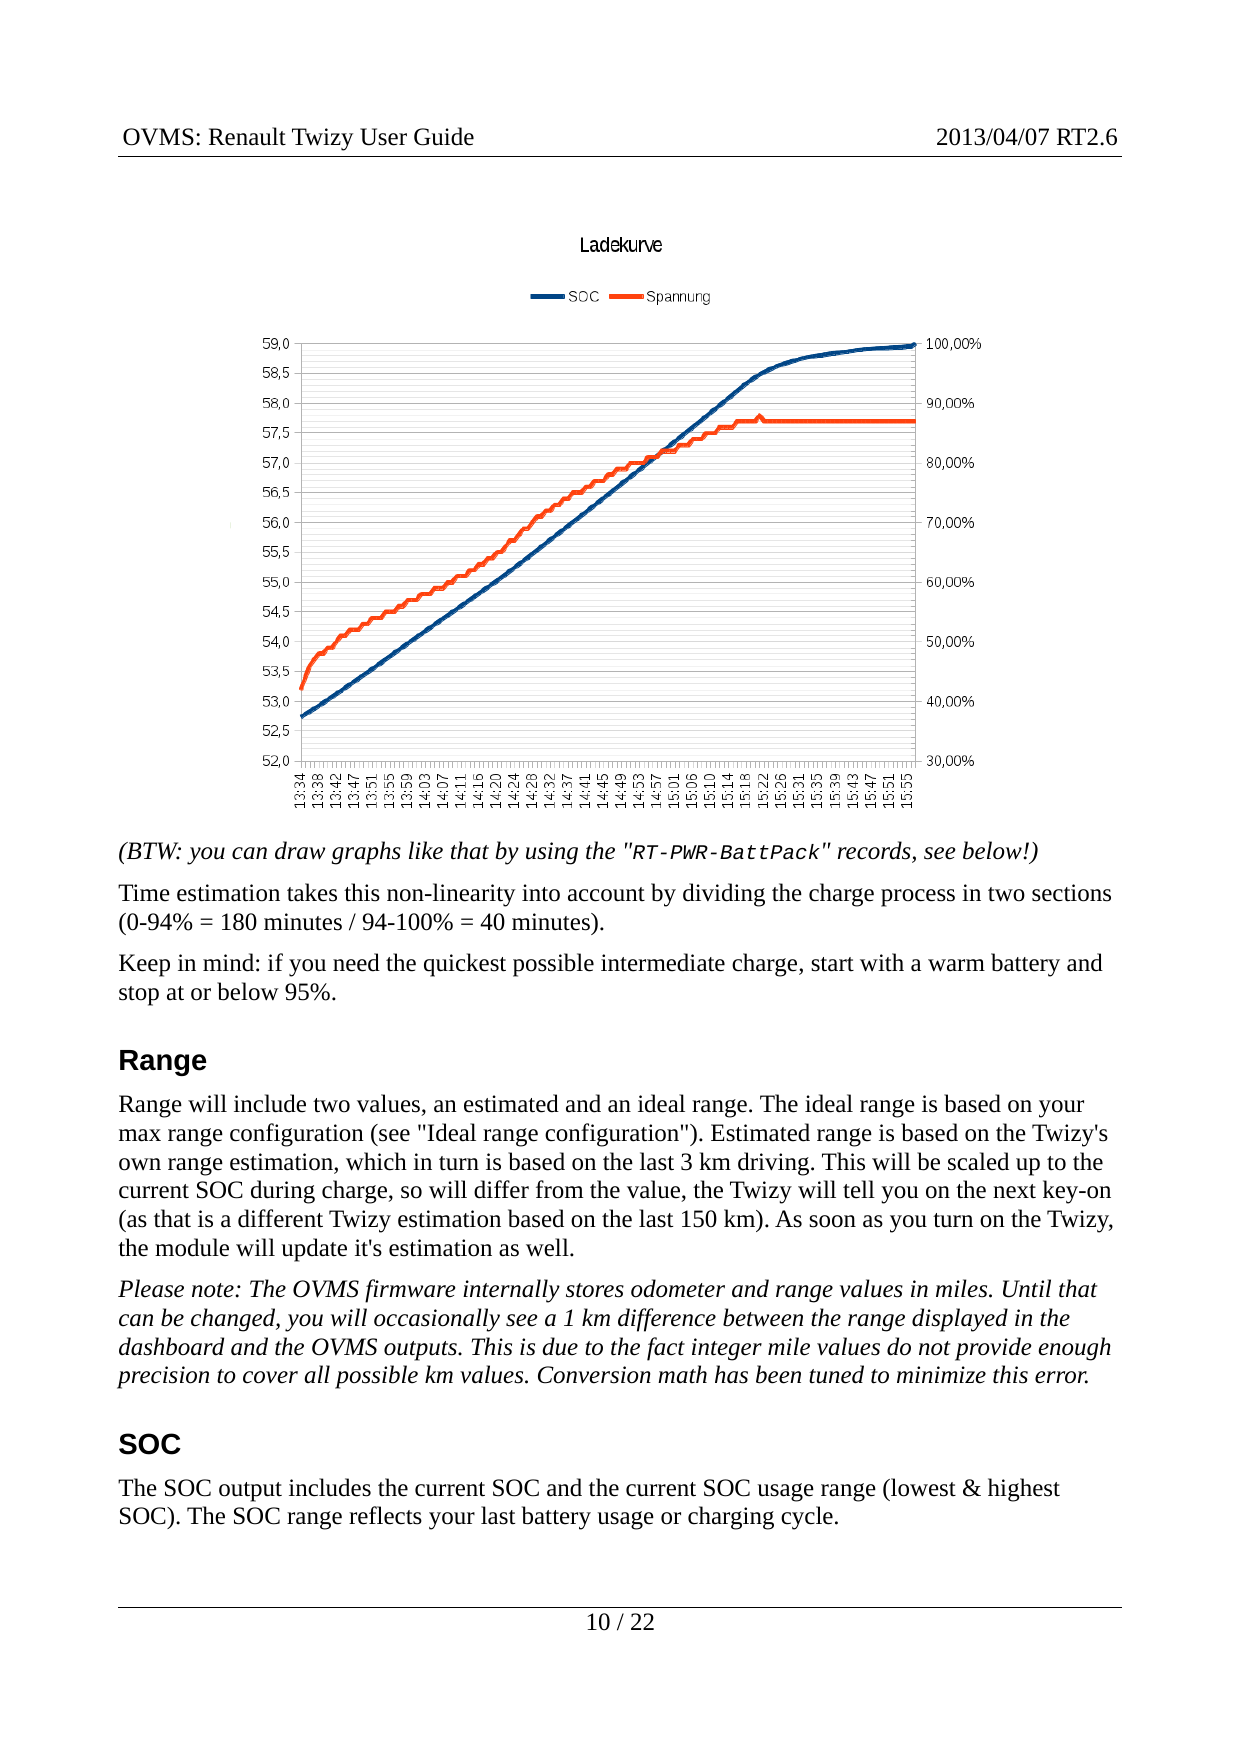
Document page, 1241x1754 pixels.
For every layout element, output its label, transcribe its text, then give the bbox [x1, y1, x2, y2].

subtitle SOC [118, 1427, 1122, 1460]
text Please note: The OVMS firmware internally stores odometer and range values in miles. Until that can be changed, you will occasionally see a 1 km difference between the range displayed in the dashboard and the OVMS outputs. This is due to the fact integer mile values do not provide enough precision to cover all possible km values. Conversion math has been tuned to minimize this error. [118, 1274, 1122, 1389]
subtitle Range [118, 1043, 1122, 1077]
picture [230, 213, 1010, 836]
text Time estimation takes this non-linearity into account by dividing the charge process in two sections (0-94% = 180 minutes / 94-100% = 40 minutes). [118, 878, 1122, 936]
text The SOC output includes the current SOC and the current SOC usage range (lowest & highest SOC). The SOC range reflects your last battery usage or charging cycle. [118, 1473, 1122, 1530]
text (BTW: you can draw graphs like that by using the "RT-PWR-BattPack" records, see below!) [118, 836, 1122, 866]
text Range will include two values, an estimated and an ideal range. The ideal range is based on your max range configuration (see "Ideal range configuration"). Estimated range is based on the Twizy's own range estimation, which in turn is based on the last 3 km driving. This will be scaled up to the current SOC during charge, so will differ from the value, the Twizy will tell you on the next key-on (as that is a different Twizy estimation based on the last 150 km). As soon as you turn on the Twizy, the module will update it's estimation as well. [118, 1089, 1122, 1262]
text Keep in mind: if you need the quickest possible intermediate charge, start with a warm battery and stop at or below 95%. [118, 948, 1122, 1006]
